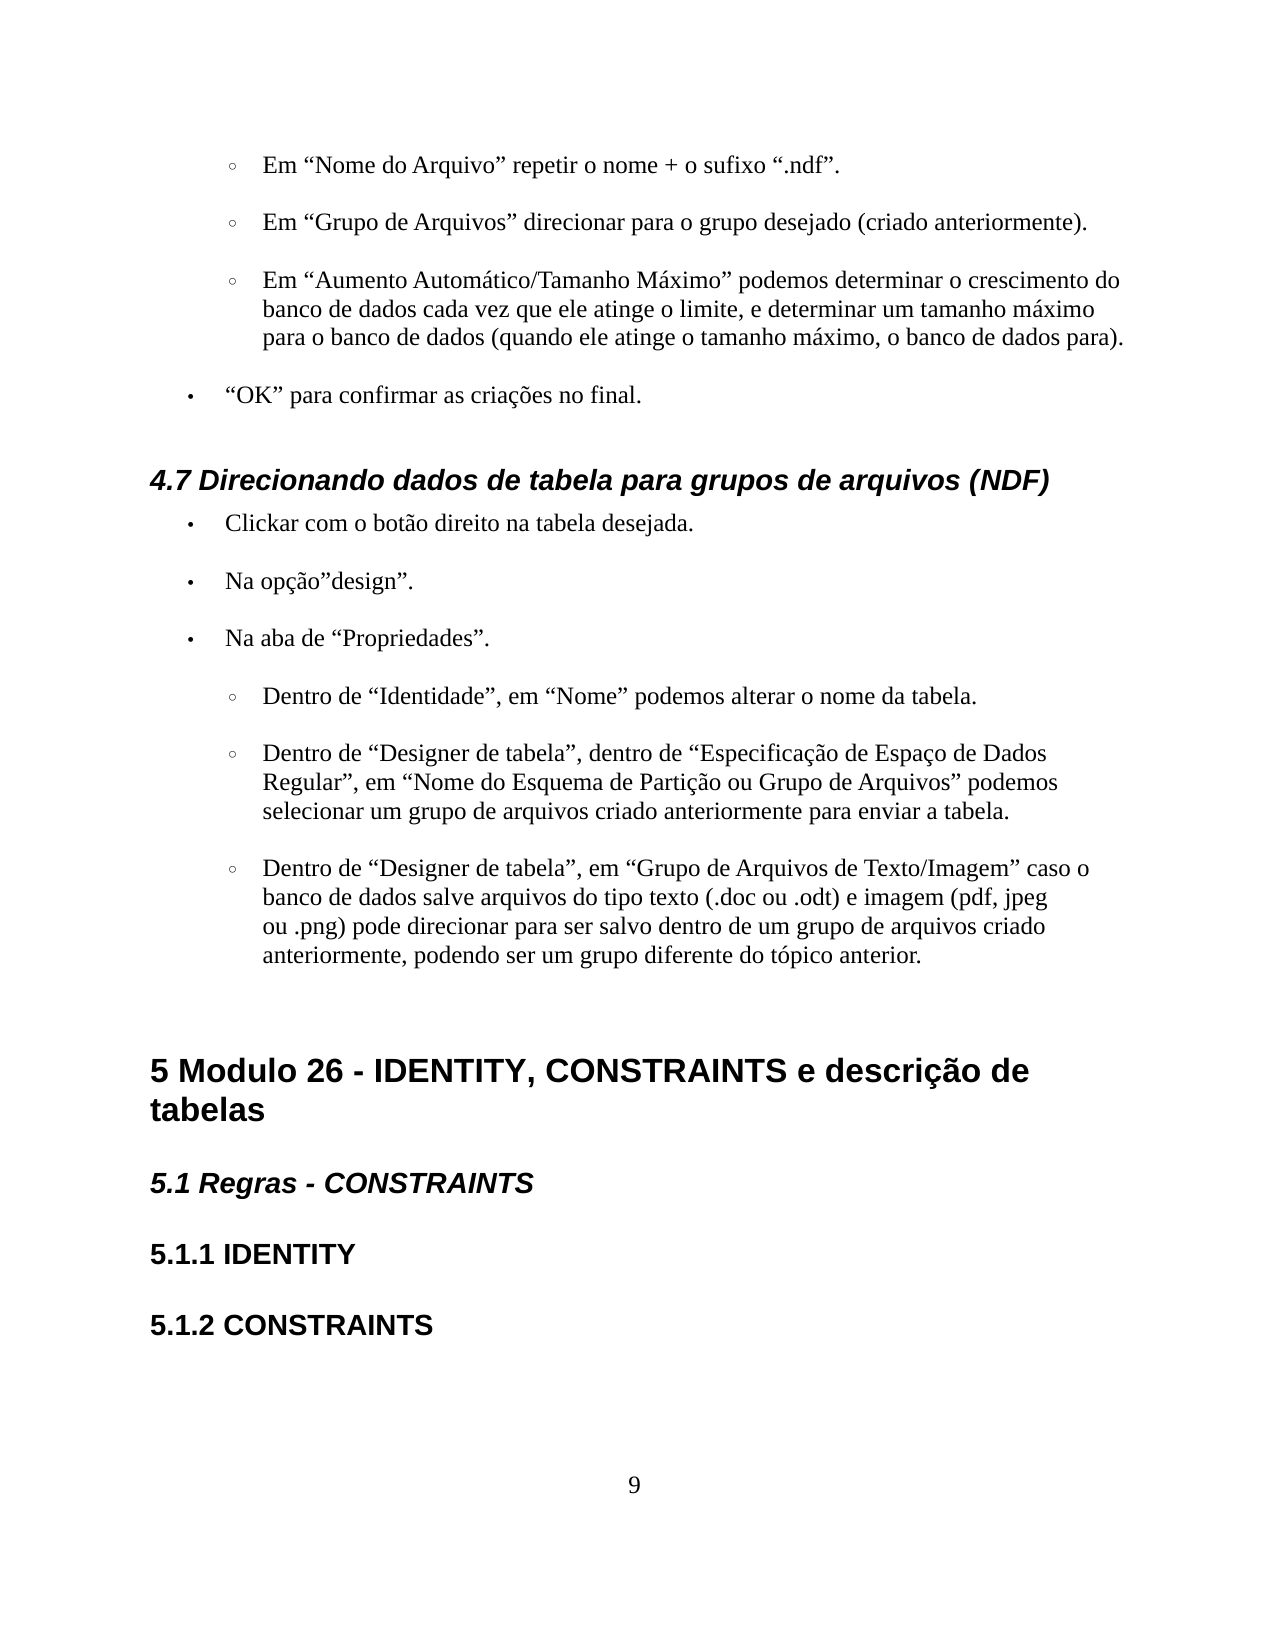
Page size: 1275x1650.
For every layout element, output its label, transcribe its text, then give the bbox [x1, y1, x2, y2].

subtitle 5.1.1 IDENTITY [150, 1237, 1125, 1270]
list “OK” para confirmar as criações no final. [187, 380, 1125, 437]
subtitle 5 Modulo 26 - IDENTITY, CONSTRAINTS e descrição de tabelas [150, 1051, 1125, 1128]
list Em “Grupo de Arquivos” direcionar para o grupo desejado (criado anteriormente). [225, 207, 1125, 265]
list Dentro de “Designer de tabela”, dentro de “Especificação de Espaço de Dados Regular”, em “Nome do Esquema de Partição ou Grupo de Arquivos” podemos selecionar um grupo de arquivos criado anteriormente para enviar a tabela. [225, 738, 1125, 853]
list Clickar com o botão direito na tabela desejada. [187, 508, 1125, 566]
list Em “Aumento Automático/Tamanho Máximo” podemos determinar o crescimento do banco de dados cada vez que ele atinge o limite, e determinar um tamanho máximo para o banco de dados (quando ele atinge o tamanho máximo, o banco de dados para). [225, 265, 1125, 380]
list Em “Nome do Arquivo” repetir o nome + o sufixo “.ndf”. [225, 150, 1125, 207]
subtitle 5.1.2 CONSTRAINTS [150, 1308, 1125, 1341]
list Dentro de “Identidade”, em “Nome” podemos alterar o nome da tabela. [225, 681, 1125, 738]
list Na aba de “Propriedades”. [187, 623, 1125, 681]
subtitle 5.1 Regras - CONSTRAINTS [150, 1166, 1125, 1199]
subtitle 4.7 Direcionando dados de tabela para grupos de arquivos (NDF) [150, 462, 1125, 496]
list Dentro de “Designer de tabela”, em “Grupo de Arquivos de Texto/Imagem” caso o banco de dados salve arquivos do tipo texto (.doc ou .odt) e imagem (pdf, jpeg ou .png) pode direcionar para ser salvo dentro de um grupo de arquivos criado anteriormente, podendo ser um grupo diferente do tópico anterior. [225, 853, 1125, 997]
list Na opção”design”. [187, 566, 1125, 623]
